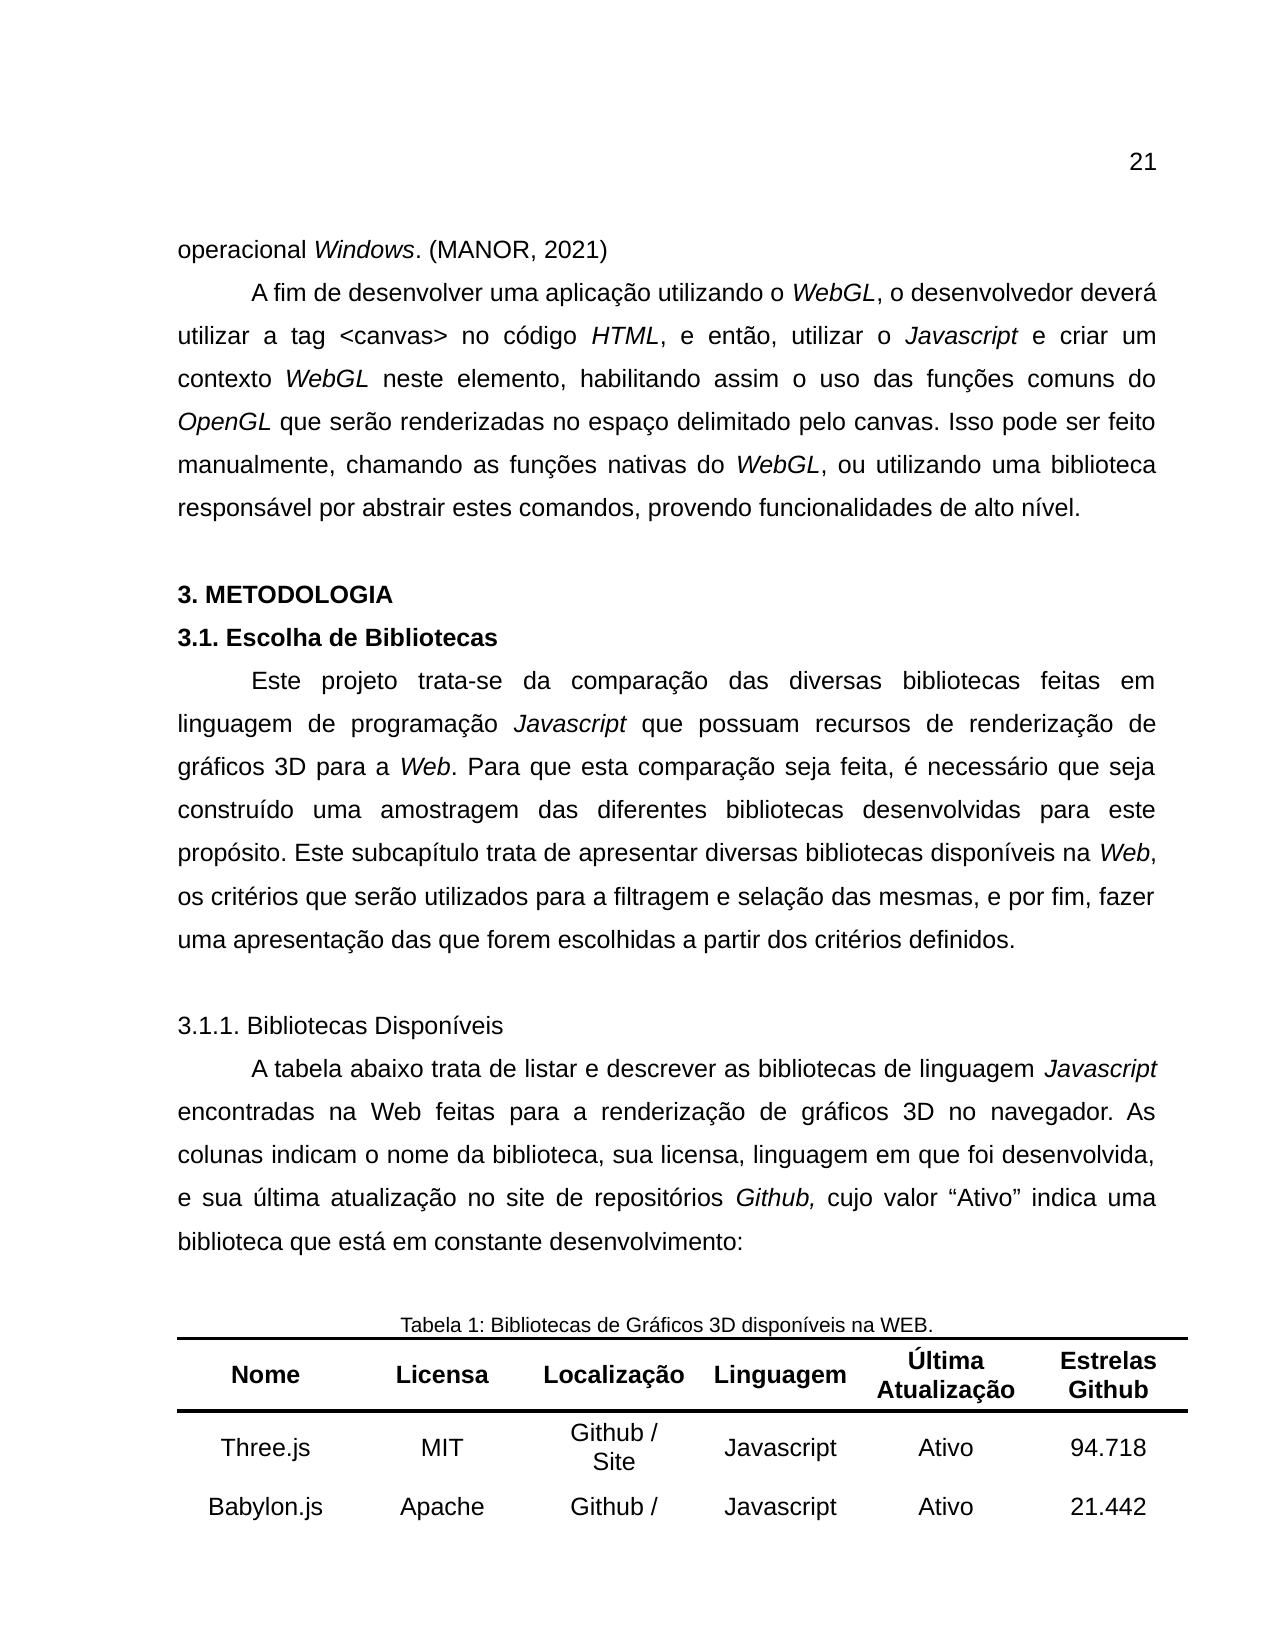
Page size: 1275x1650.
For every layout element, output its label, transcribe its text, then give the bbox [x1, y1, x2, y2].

table_cell Apache [354, 1482, 530, 1532]
table_header Última Atualização [863, 1340, 1029, 1409]
table_cell Babylon.js [177, 1482, 354, 1532]
table_cell Javascript [698, 1482, 863, 1532]
subtitle 3. METODOLOGIA [177, 580, 1157, 608]
table_header Localização [530, 1340, 697, 1409]
table_cell Three.js [177, 1413, 354, 1482]
table_cell Ativo [863, 1482, 1029, 1532]
table_cell Github / Site [530, 1413, 697, 1482]
text Este projeto trata-se da comparação das diversas bibliotecas feitas em linguagem de programação Javascript que possuam recursos de renderização de gráficos 3D para a Web. Para que esta comparação seja feita, é necessário que seja construído uma amostragem das diferentes bibliotecas desenvolvidas para este propósito. Este subcapítulo trata de apresentar diversas bibliotecas disponíveis na Web, os critérios que serão utilizados para a filtragem e selação das mesmas, e por fim, fazer uma apresentação das que forem escolhidas a partir dos critérios definidos. [177, 666, 1157, 953]
table_cell Ativo [863, 1413, 1029, 1482]
text Tabela 1: Bibliotecas de Gráficos 3D disponíveis na WEB. [177, 1313, 1157, 1337]
text A fim de desenvolver uma aplicação utilizando o WebGL, o desenvolvedor deverá utilizar a tag <canvas> no código HTML, e então, utilizar o Javascript e criar um contexto WebGL neste elemento, habilitando assim o uso das funções comuns do OpenGL que serão renderizadas no espaço delimitado pelo canvas. Isso pode ser feito manualmente, chamando as funções nativas do WebGL, ou utilizando uma biblioteca responsável por abstrair estes comandos, provendo funcionalidades de alto nível. [177, 278, 1157, 522]
table_cell 94.718 [1029, 1413, 1188, 1482]
table_cell Javascript [698, 1413, 863, 1482]
table_header Nome [177, 1340, 354, 1409]
table_cell 21.442 [1029, 1482, 1188, 1532]
table_header Linguagem [698, 1340, 863, 1409]
table_header Licensa [354, 1340, 530, 1409]
table_header Estrelas Github [1029, 1340, 1188, 1409]
table_cell MIT [354, 1413, 530, 1482]
text operacional Windows. (MANOR, 2021) [177, 235, 1157, 263]
subtitle 3.1. Escolha de Bibliotecas [177, 623, 1157, 652]
table_cell Github / [530, 1482, 697, 1532]
text A tabela abaixo trata de listar e descrever as bibliotecas de linguagem Javascript encontradas na Web feitas para a renderização de gráficos 3D no navegador. As colunas indicam o nome da biblioteca, sua licensa, linguagem em que foi desenvolvida, e sua última atualização no site de repositórios Github, cujo valor “Ativo” indica uma biblioteca que está em constante desenvolvimento: [177, 1054, 1157, 1255]
subtitle 3.1.1. Bibliotecas Disponíveis [177, 1011, 1157, 1040]
